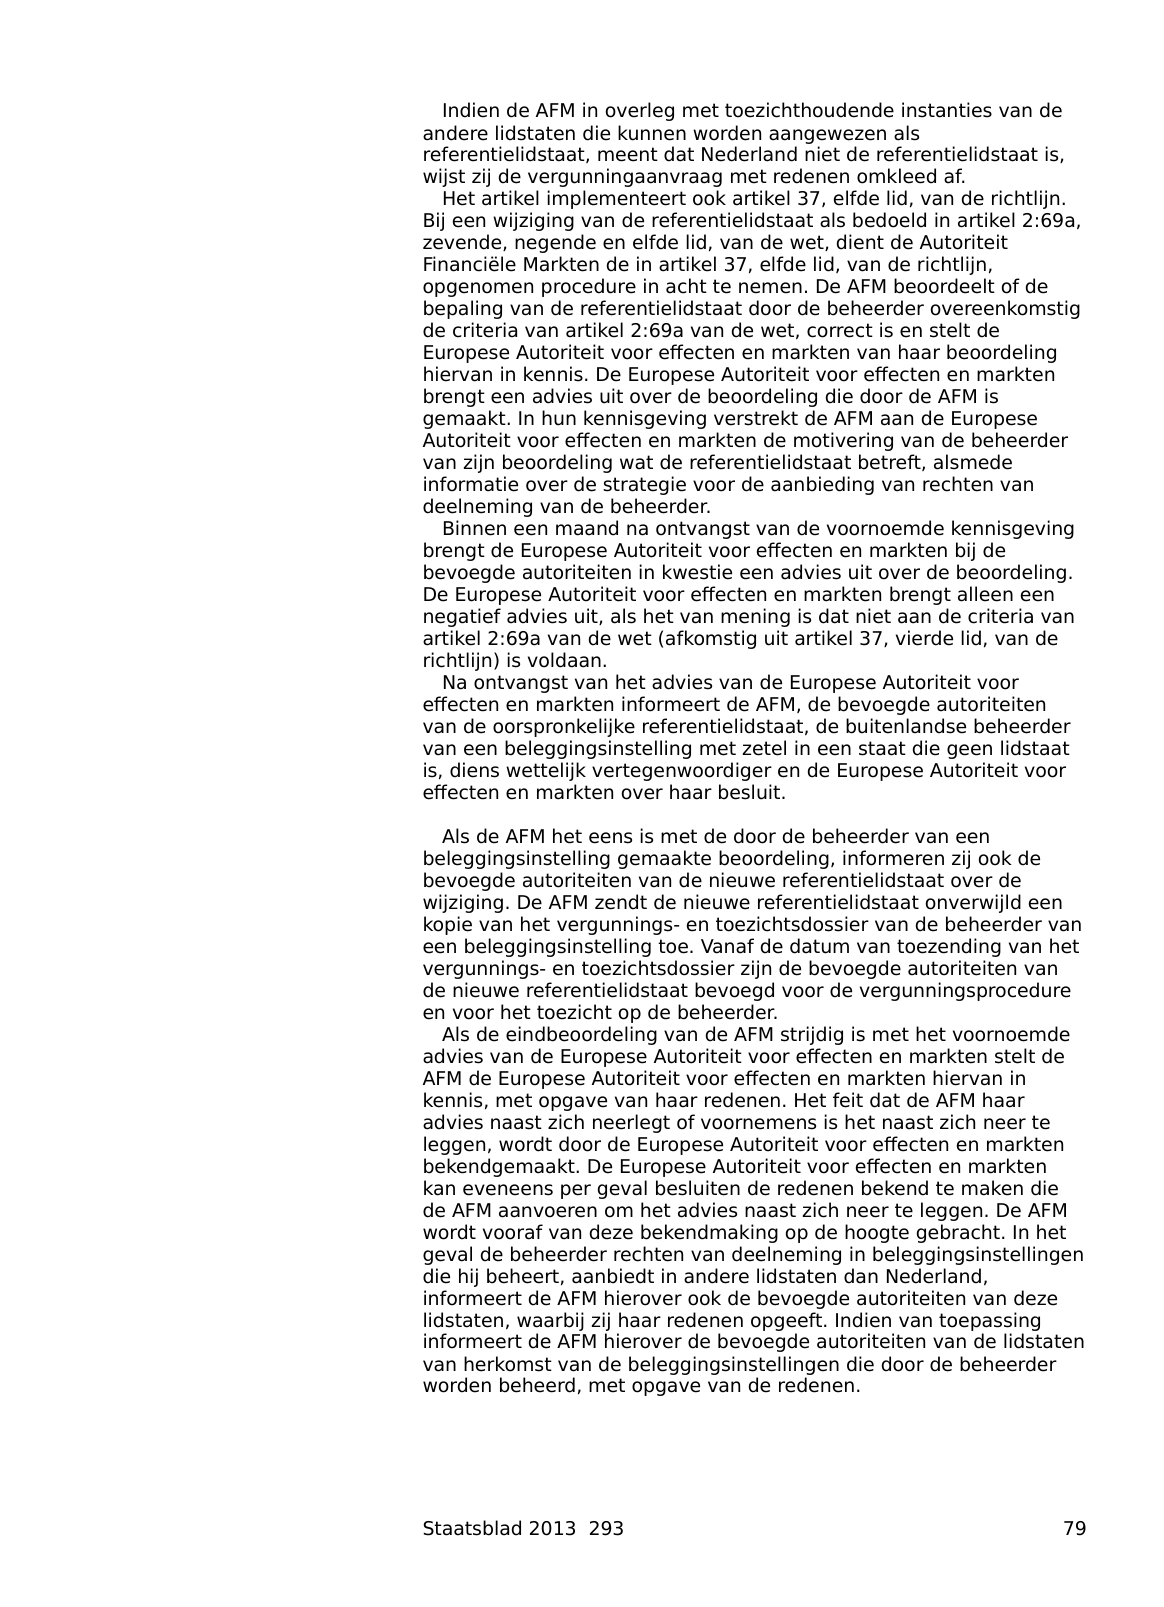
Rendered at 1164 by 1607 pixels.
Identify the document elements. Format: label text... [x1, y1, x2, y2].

text Na ontvangst van het advies van de Europese Autoriteit voor effecten en markten informeert de AFM, de bevoegde autoriteiten van de oorspronkelijke referentielidstaat, de buitenlandse beheerder van een beleggingsinstelling met zetel in een staat die geen lidstaat is, diens wettelijk vertegenwoordiger en de Europese Autoriteit voor effecten en markten over haar besluit. [422, 672, 1087, 804]
text Als de eindbeoordeling van de AFM strijdig is met het voornoemde advies van de Europese Autoriteit voor effecten en markten stelt de AFM de Europese Autoriteit voor effecten en markten hiervan in kennis, met opgave van haar redenen. Het feit dat de AFM haar advies naast zich neerlegt of voornemens is het naast zich neer te leggen, wordt door de Europese Autoriteit voor effecten en markten bekendgemaakt. De Europese Autoriteit voor effecten en markten kan eveneens per geval besluiten de redenen bekend te maken die de AFM aanvoeren om het advies naast zich neer te leggen. De AFM wordt vooraf van deze bekendmaking op de hoogte gebracht. In het geval de beheerder rechten van deelneming in beleggingsinstellingen die hij beheert, aanbiedt in andere lidstaten dan Nederland, informeert de AFM hierover ook de bevoegde autoriteiten van deze lidstaten, waarbij zij haar redenen opgeeft. Indien van toepassing informeert de AFM hierover de bevoegde autoriteiten van de lidstaten van herkomst van de beleggingsinstellingen die door de beheerder worden beheerd, met opgave van de redenen. [422, 1024, 1087, 1397]
text Als de AFM het eens is met de door de beheerder van een beleggingsinstelling gemaakte beoordeling, informeren zij ook de bevoegde autoriteiten van de nieuwe referentielidstaat over de wijziging. De AFM zendt de nieuwe referentielidstaat onverwijld een kopie van het vergunnings- en toezichtsdossier van de beheerder van een beleggingsinstelling toe. Vanaf de datum van toezending van het vergunnings- en toezichtsdossier zijn de bevoegde autoriteiten van de nieuwe referentielidstaat bevoegd voor de vergunningsprocedure en voor het toezicht op de beheerder. [422, 826, 1087, 1024]
text Het artikel implementeert ook artikel 37, elfde lid, van de richtlijn. Bij een wijziging van de referentielidstaat als bedoeld in artikel 2:69a, zevende, negende en elfde lid, van de wet, dient de Autoriteit Financiële Markten de in artikel 37, elfde lid, van de richtlijn, opgenomen procedure in acht te nemen. De AFM beoordeelt of de bepaling van de referentielidstaat door de beheerder overeenkomstig de criteria van artikel 2:69a van de wet, correct is en stelt de Europese Autoriteit voor effecten en markten van haar beoordeling hiervan in kennis. De Europese Autoriteit voor effecten en markten brengt een advies uit over de beoordeling die door de AFM is gemaakt. In hun kennisgeving verstrekt de AFM aan de Europese Autoriteit voor effecten en markten de motivering van de beheerder van zijn beoordeling wat de referentielidstaat betreft, alsmede informatie over de strategie voor de aanbieding van rechten van deelneming van de beheerder. [422, 188, 1087, 518]
text Binnen een maand na ontvangst van de voornoemde kennisgeving brengt de Europese Autoriteit voor effecten en markten bij de bevoegde autoriteiten in kwestie een advies uit over de beoordeling. De Europese Autoriteit voor effecten en markten brengt alleen een negatief advies uit, als het van mening is dat niet aan de criteria van artikel 2:69a van de wet (afkomstig uit artikel 37, vierde lid, van de richtlijn) is voldaan. [422, 518, 1087, 672]
text Indien de AFM in overleg met toezichthoudende instanties van de andere lidstaten die kunnen worden aangewezen als referentielidstaat, meent dat Nederland niet de referentielidstaat is, wijst zij de vergunningaanvraag met redenen omkleed af. [422, 100, 1087, 188]
